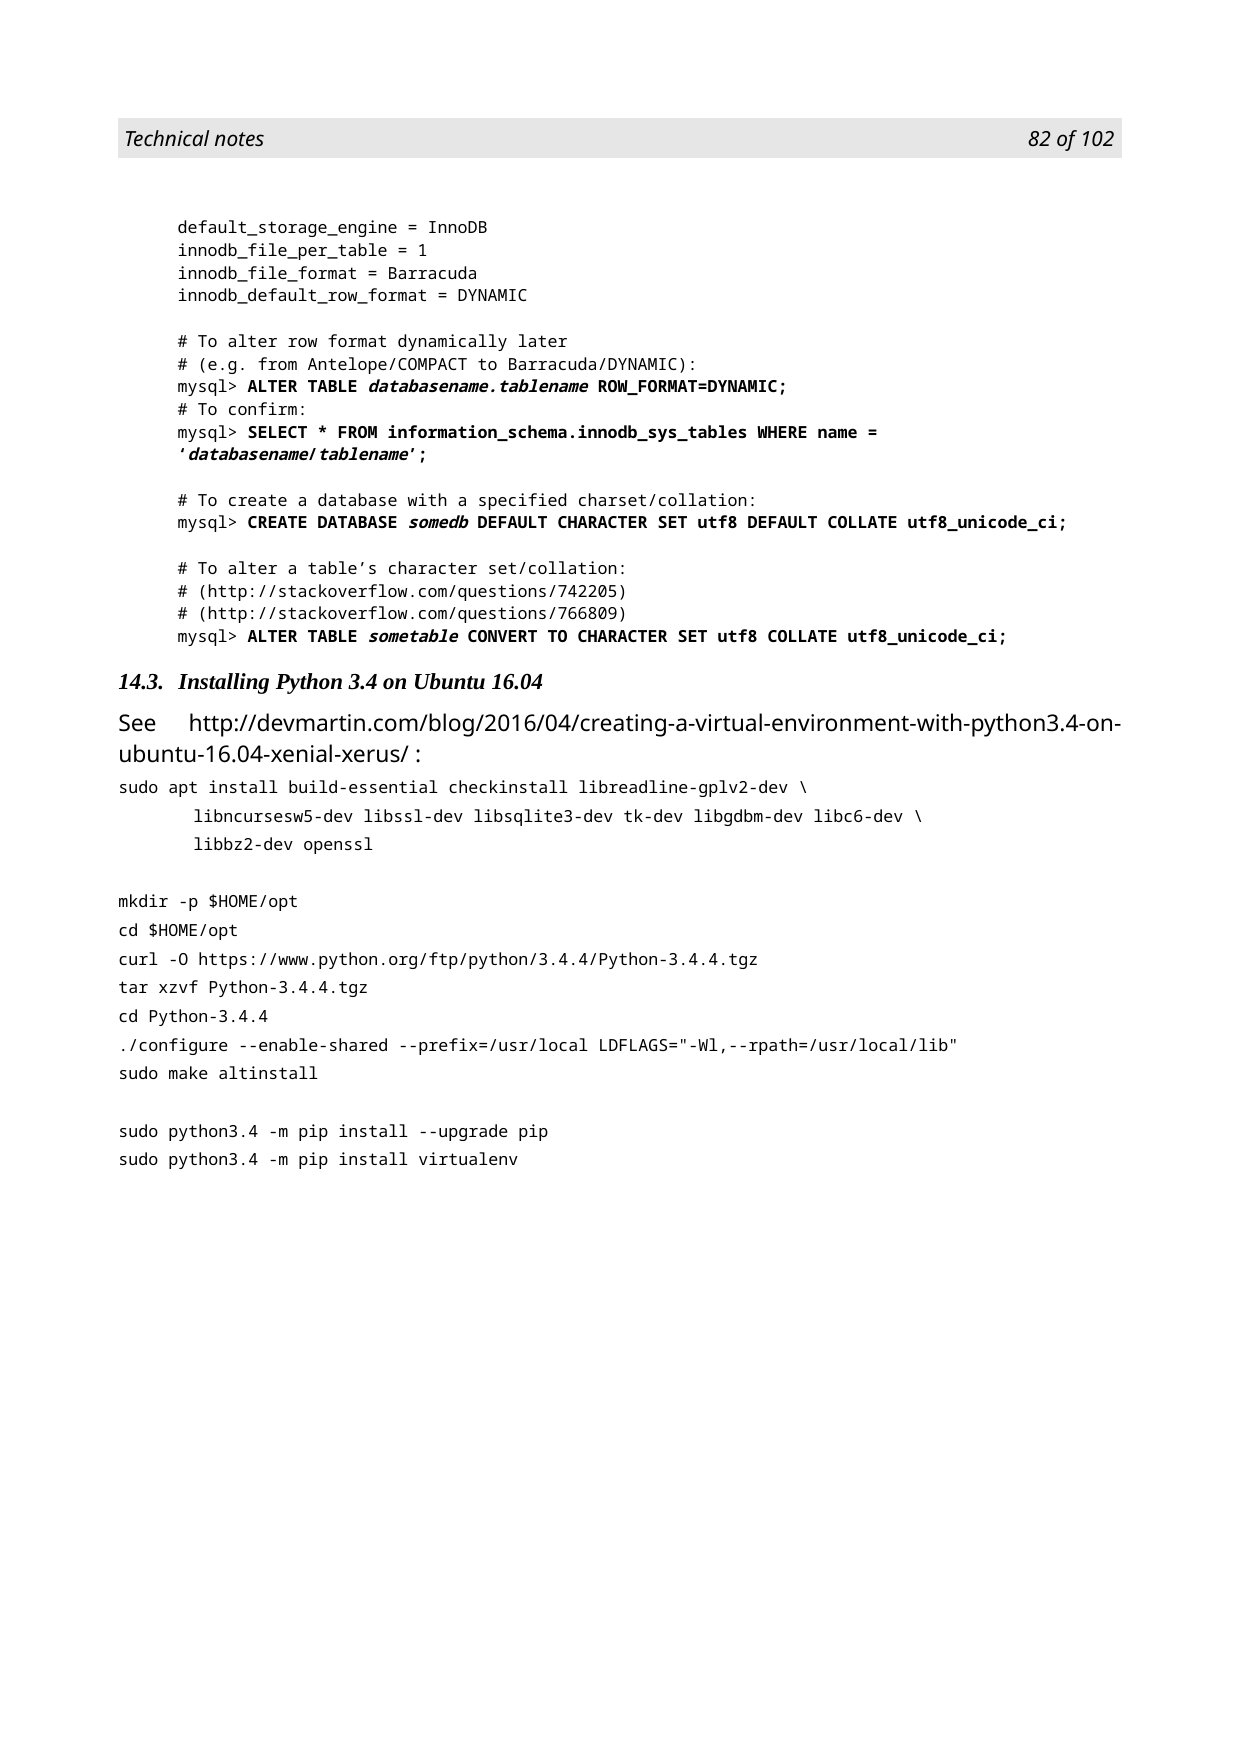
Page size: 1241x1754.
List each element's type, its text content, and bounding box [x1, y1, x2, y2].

text innodb_file_format = Barracuda [177, 261, 1122, 284]
text default_storage_engine = InnoDB [177, 216, 1122, 239]
text sudo make altinstall [118, 1062, 1122, 1085]
text # (http://stackoverflow.com/questions/742205) [177, 579, 1122, 602]
subtitle Installing Python 3.4 on Ubuntu 16.04 [118, 668, 1122, 694]
text # (http://stackoverflow.com/questions/766809) [177, 602, 1122, 625]
text mkdir -p $HOME/opt [118, 890, 1122, 913]
text sudo apt install build-essential checkinstall libreadline-gplv2-dev \ [118, 776, 1122, 798]
text cd Python-3.4.4 [118, 1005, 1122, 1027]
text innodb_default_row_format = DYNAMIC [177, 284, 1122, 307]
text libncursesw5-dev libssl-dev libsqlite3-dev tk-dev libgdbm-dev libc6-dev \ [118, 804, 1122, 827]
text # To alter row format dynamically later [177, 329, 1122, 352]
text See http://devmartin.com/blog/2016/04/creating-a-virtual-environment-with-python3.4-on-ubuntu-16.04-xenial-xerus/ : [118, 707, 1122, 769]
text # To create a database with a specified charset/collation: [177, 488, 1122, 511]
text curl -O https://www.python.org/ftp/python/3.4.4/Python-3.4.4.tgz [118, 947, 1122, 970]
text mysql> SELECT * FROM information_schema.innodb_sys_tables WHERE name = ‘databasename/tablename’; [177, 420, 1122, 466]
text # To confirm: [177, 398, 1122, 420]
text mysql> CREATE DATABASE somedb DEFAULT CHARACTER SET utf8 DEFAULT COLLATE utf8_unicode_ci; [177, 511, 1122, 534]
text libbz2-dev openssl [118, 833, 1122, 856]
text cd $HOME/opt [118, 919, 1122, 941]
text # To alter a table’s character set/collation: [177, 557, 1122, 579]
text tar xzvf Python-3.4.4.tgz [118, 976, 1122, 999]
text innodb_file_per_table = 1 [177, 239, 1122, 261]
text # (e.g. from Antelope/COMPACT to Barracuda/DYNAMIC): [177, 352, 1122, 375]
text sudo python3.4 -m pip install virtualenv [118, 1148, 1122, 1171]
text mysql> ALTER TABLE sometable CONVERT TO CHARACTER SET utf8 COLLATE utf8_unicode_ci; [177, 625, 1122, 647]
text sudo python3.4 -m pip install --upgrade pip [118, 1119, 1122, 1142]
text ./configure --enable-shared --prefix=/usr/local LDFLAGS="-Wl,--rpath=/usr/local/lib" [118, 1033, 1122, 1056]
text mysql> ALTER TABLE databasename.tablename ROW_FORMAT=DYNAMIC; [177, 375, 1122, 398]
